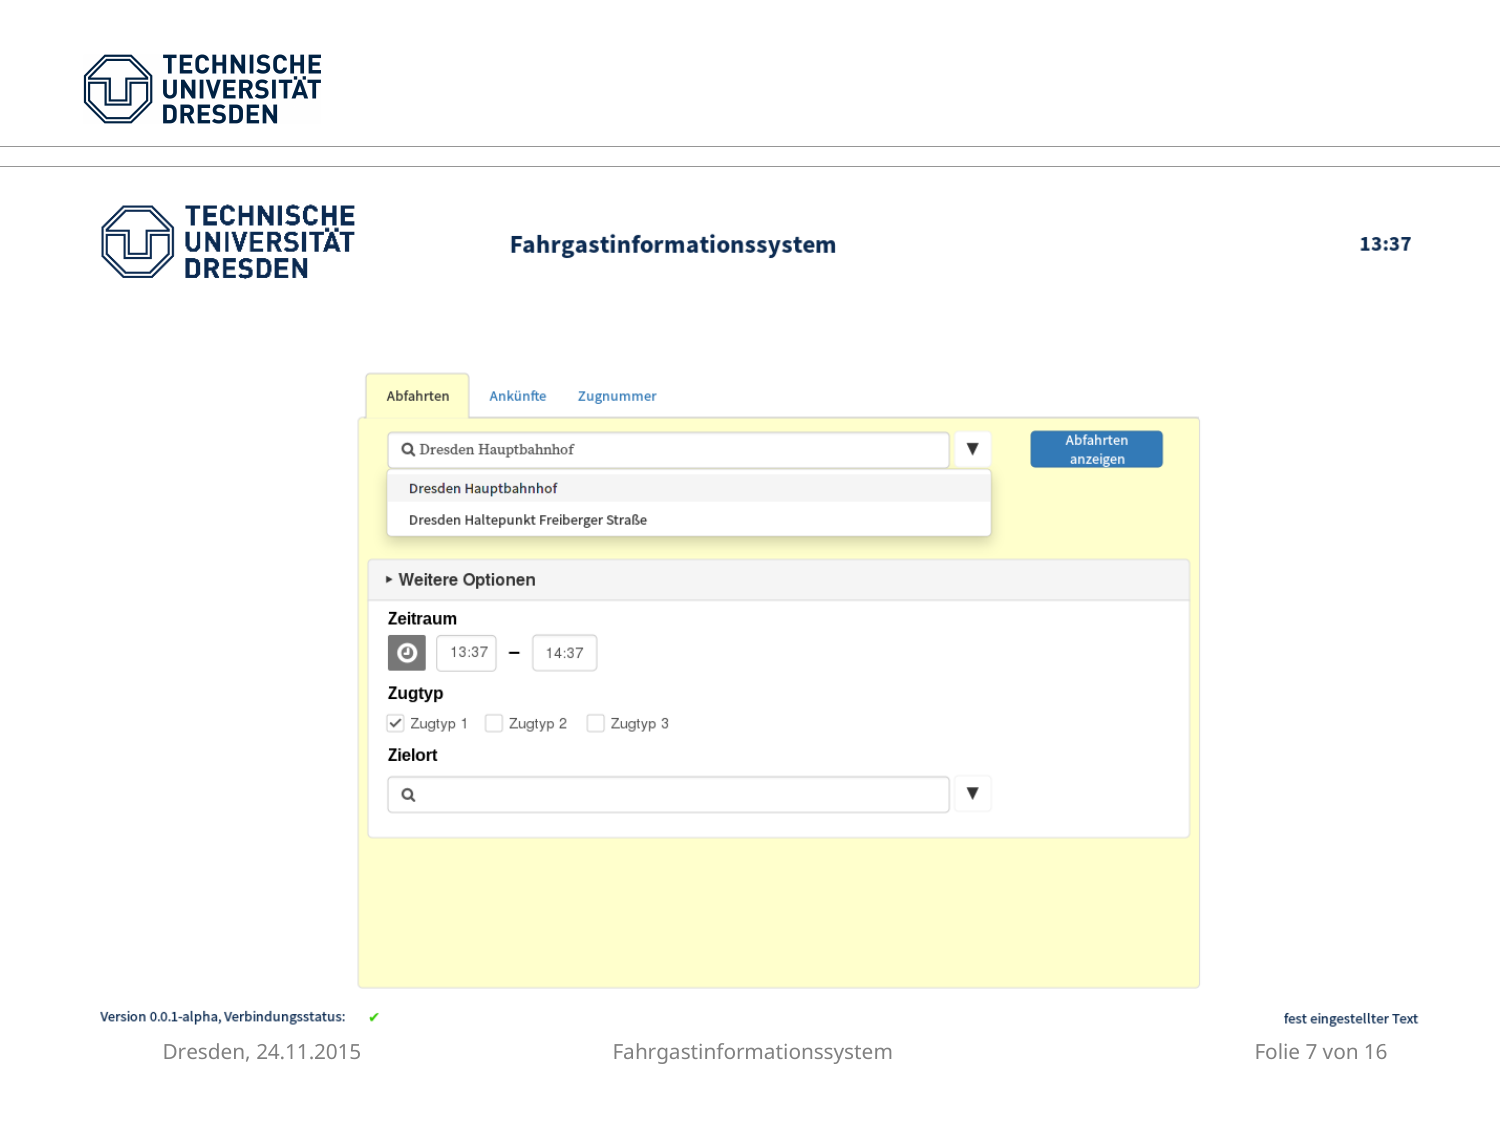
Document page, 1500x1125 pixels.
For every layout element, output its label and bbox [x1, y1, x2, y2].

picture [90, 194, 1433, 1034]
picture [83, 54, 321, 124]
